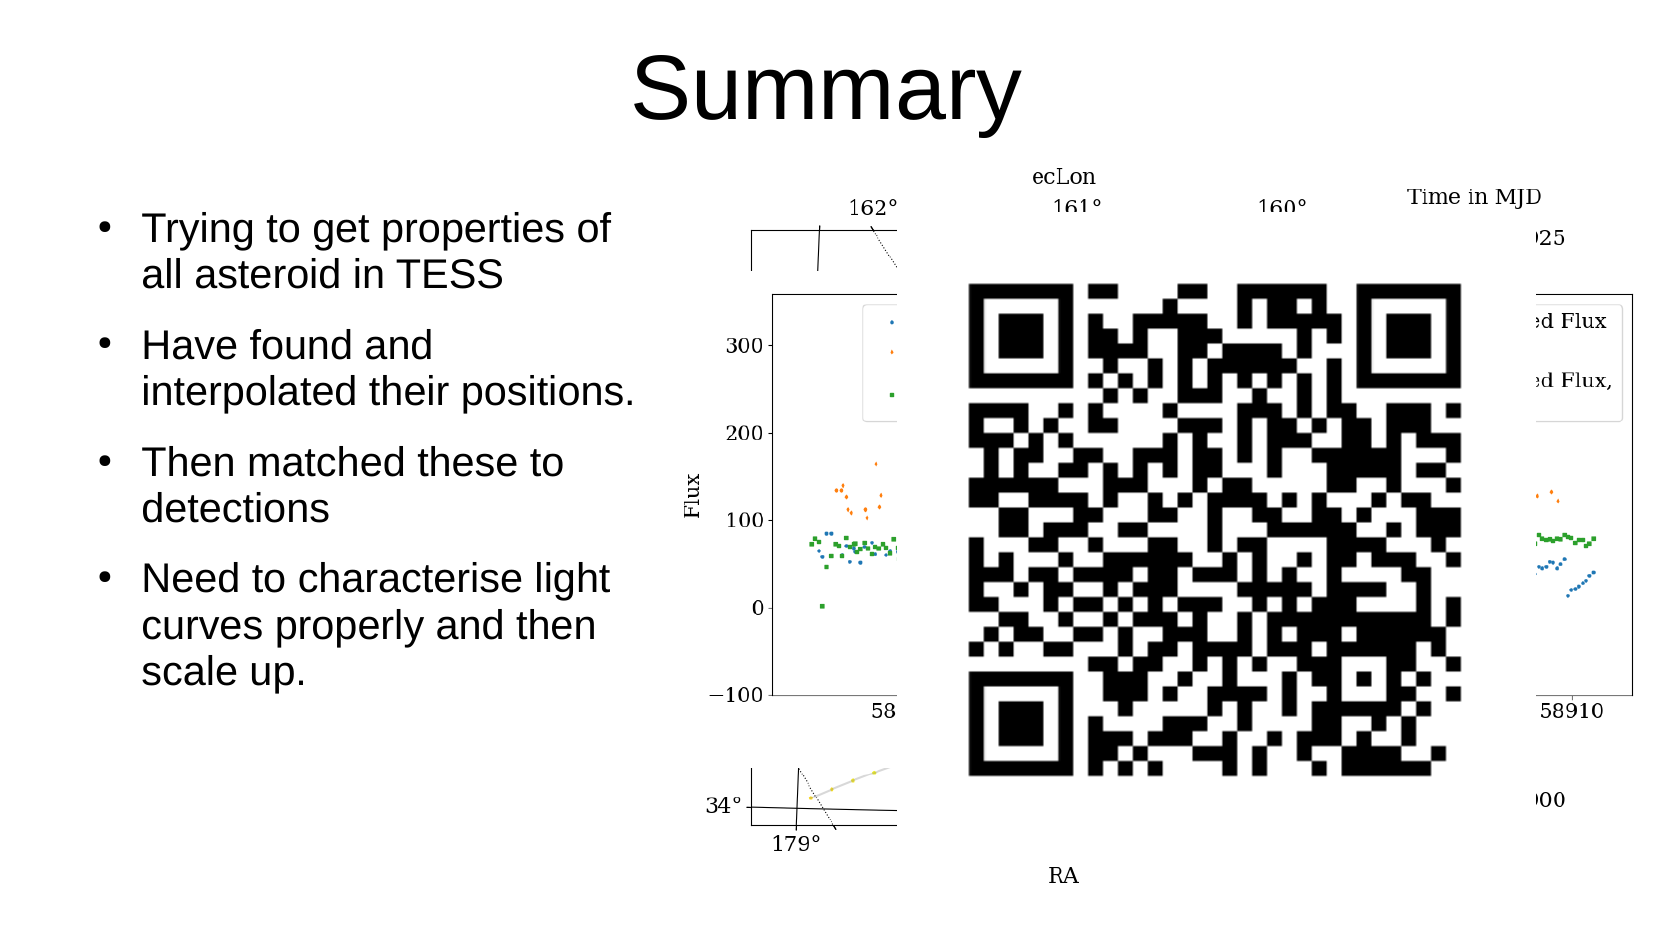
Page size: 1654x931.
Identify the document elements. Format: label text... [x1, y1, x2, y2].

title Summary [82, 10, 1571, 166]
picture [649, 144, 1654, 910]
list Trying to get properties of all asteroid in TESS Have found and interpolated their positions. Then matched these to detections Need to characterise light curves properly and then scale up. [82, 204, 638, 745]
